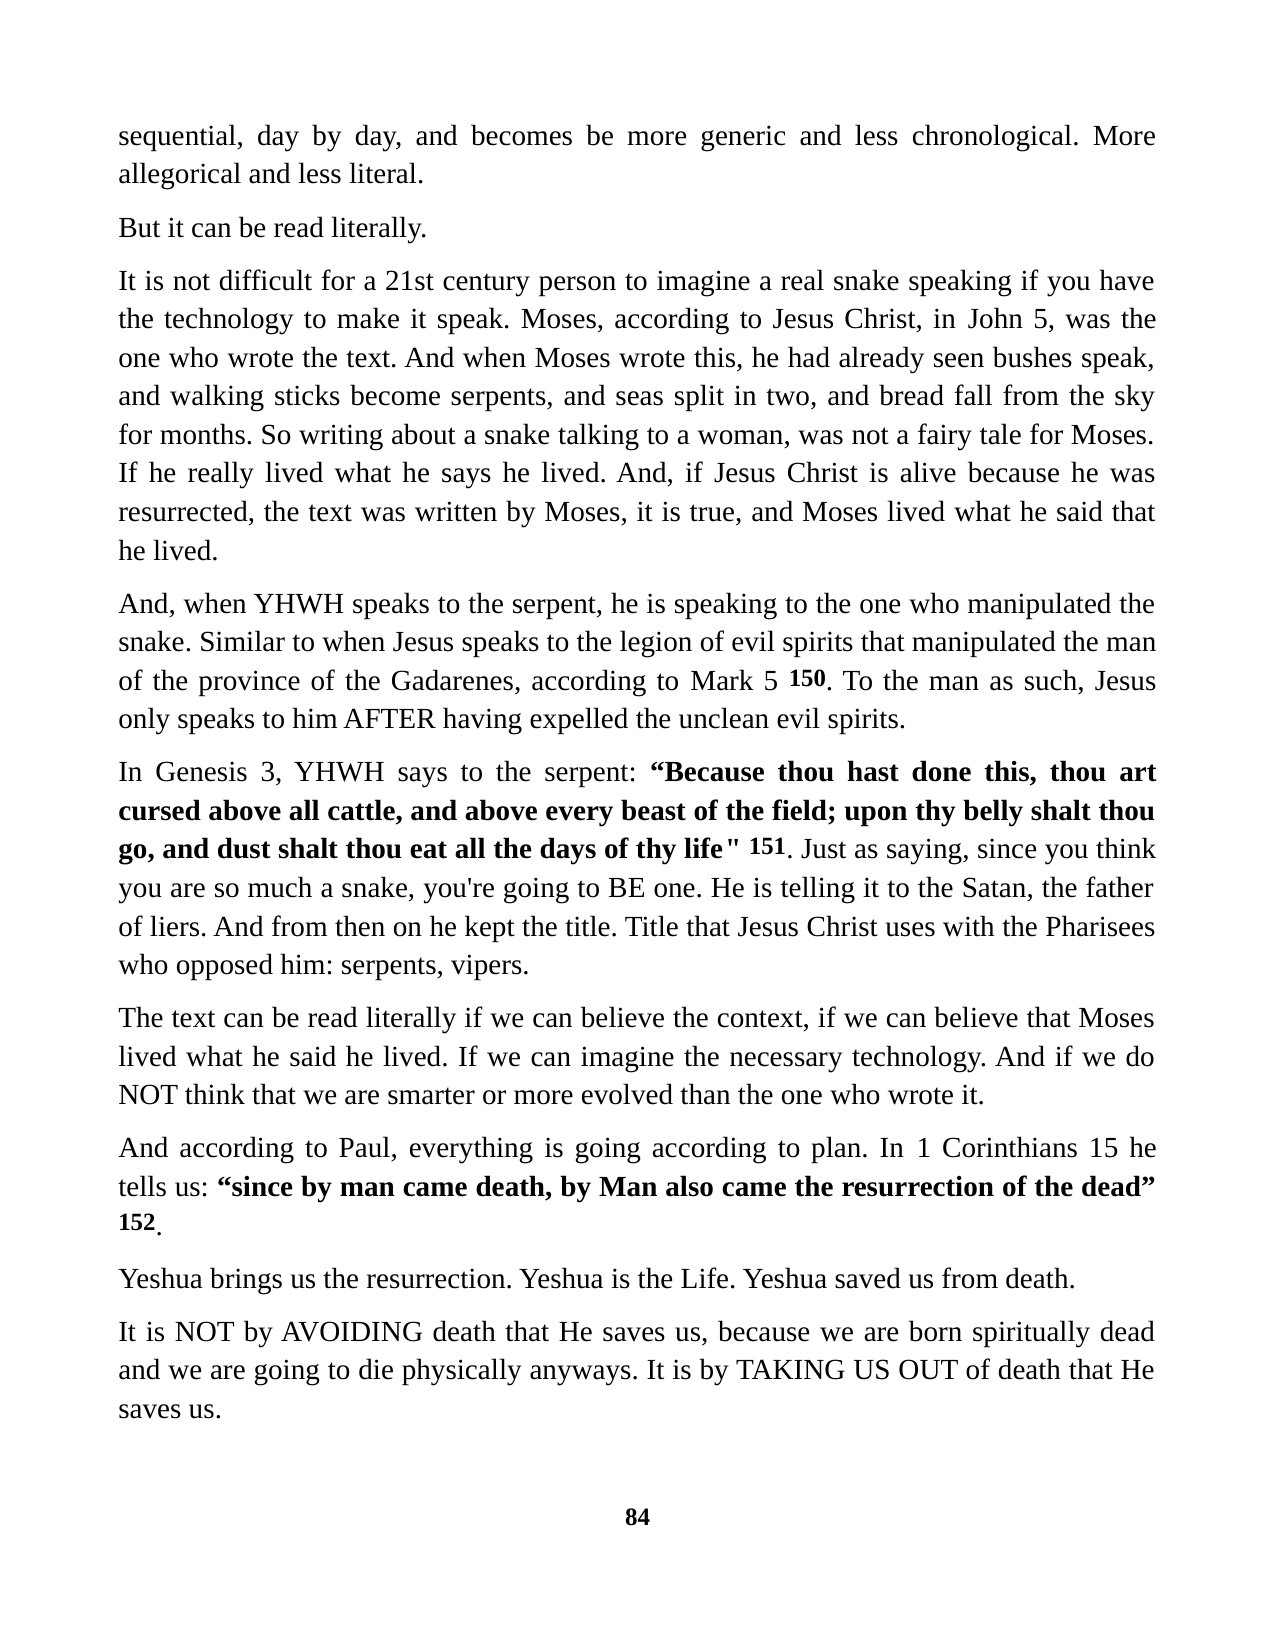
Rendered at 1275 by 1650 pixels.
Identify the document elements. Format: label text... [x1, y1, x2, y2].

text Yeshua brings us the resurrection. Yeshua is the Life. Yeshua saved us from death. [118, 1261, 1157, 1294]
text And, when YHWH speaks to the serpent, he is speaking to the one who manipulated the snake. Similar to when Jesus speaks to the legion of evil spirits that manipulated the man of the province of the Gadarenes, according to Mark 5 . To the man as such, Jesus only speaks to him AFTER having expelled the unclean evil spirits. [118, 586, 1157, 735]
text It is not difficult for a 21st century person to imagine a real snake speaking if you have the technology to make it speak. Moses, according to Jesus Christ, in John 5, was the one who wrote the text. And when Moses wrote this, he had already seen bushes speak, and walking sticks become serpents, and seas split in two, and bread fall from the sky for months. So writing about a snake talking to a woman, was not a fairy tale for Moses. If he really lived what he says he lived. And, if Jesus Christ is alive because he was resurrected, the text was written by Moses, it is true, and Moses lived what he said that he lived. [118, 263, 1157, 566]
text And according to Paul, everything is going according to plan. In 1 Corinthians 15 he tells us: “since by man came death, by Man also came the resurrection of the dead” . [118, 1131, 1157, 1241]
text But it can be read literally. [118, 210, 1157, 243]
text In Genesis 3, YHWH says to the serpent: “Because thou hast done this, thou art cursed above all cattle, and above every beast of the field; upon thy belly shalt thou go, and dust shalt thou eat all the days of thy life" . Just as saying, since you think you are so much a snake, you're going to BE one. He is telling it to the Satan, the father of liers. And from then on he kept the title. Title that Jesus Christ uses with the Pharisees who opposed him: serpents, vipers. [118, 754, 1157, 981]
text sequential, day by day, and becomes be more generic and less chronological. More allegorical and less literal. [118, 118, 1157, 190]
text The text can be read literally if we can believe the context, if we can believe that Moses lived what he said he lived. If we can imagine the necessary technology. And if we do NOT think that we are smarter or more evolved than the one who wrote it. [118, 1000, 1157, 1111]
text It is NOT by AVOIDING death that He saves us, because we are born spiritually dead and we are going to die physically anyways. It is by TAKING US OUT of death that He saves us. [118, 1314, 1157, 1424]
